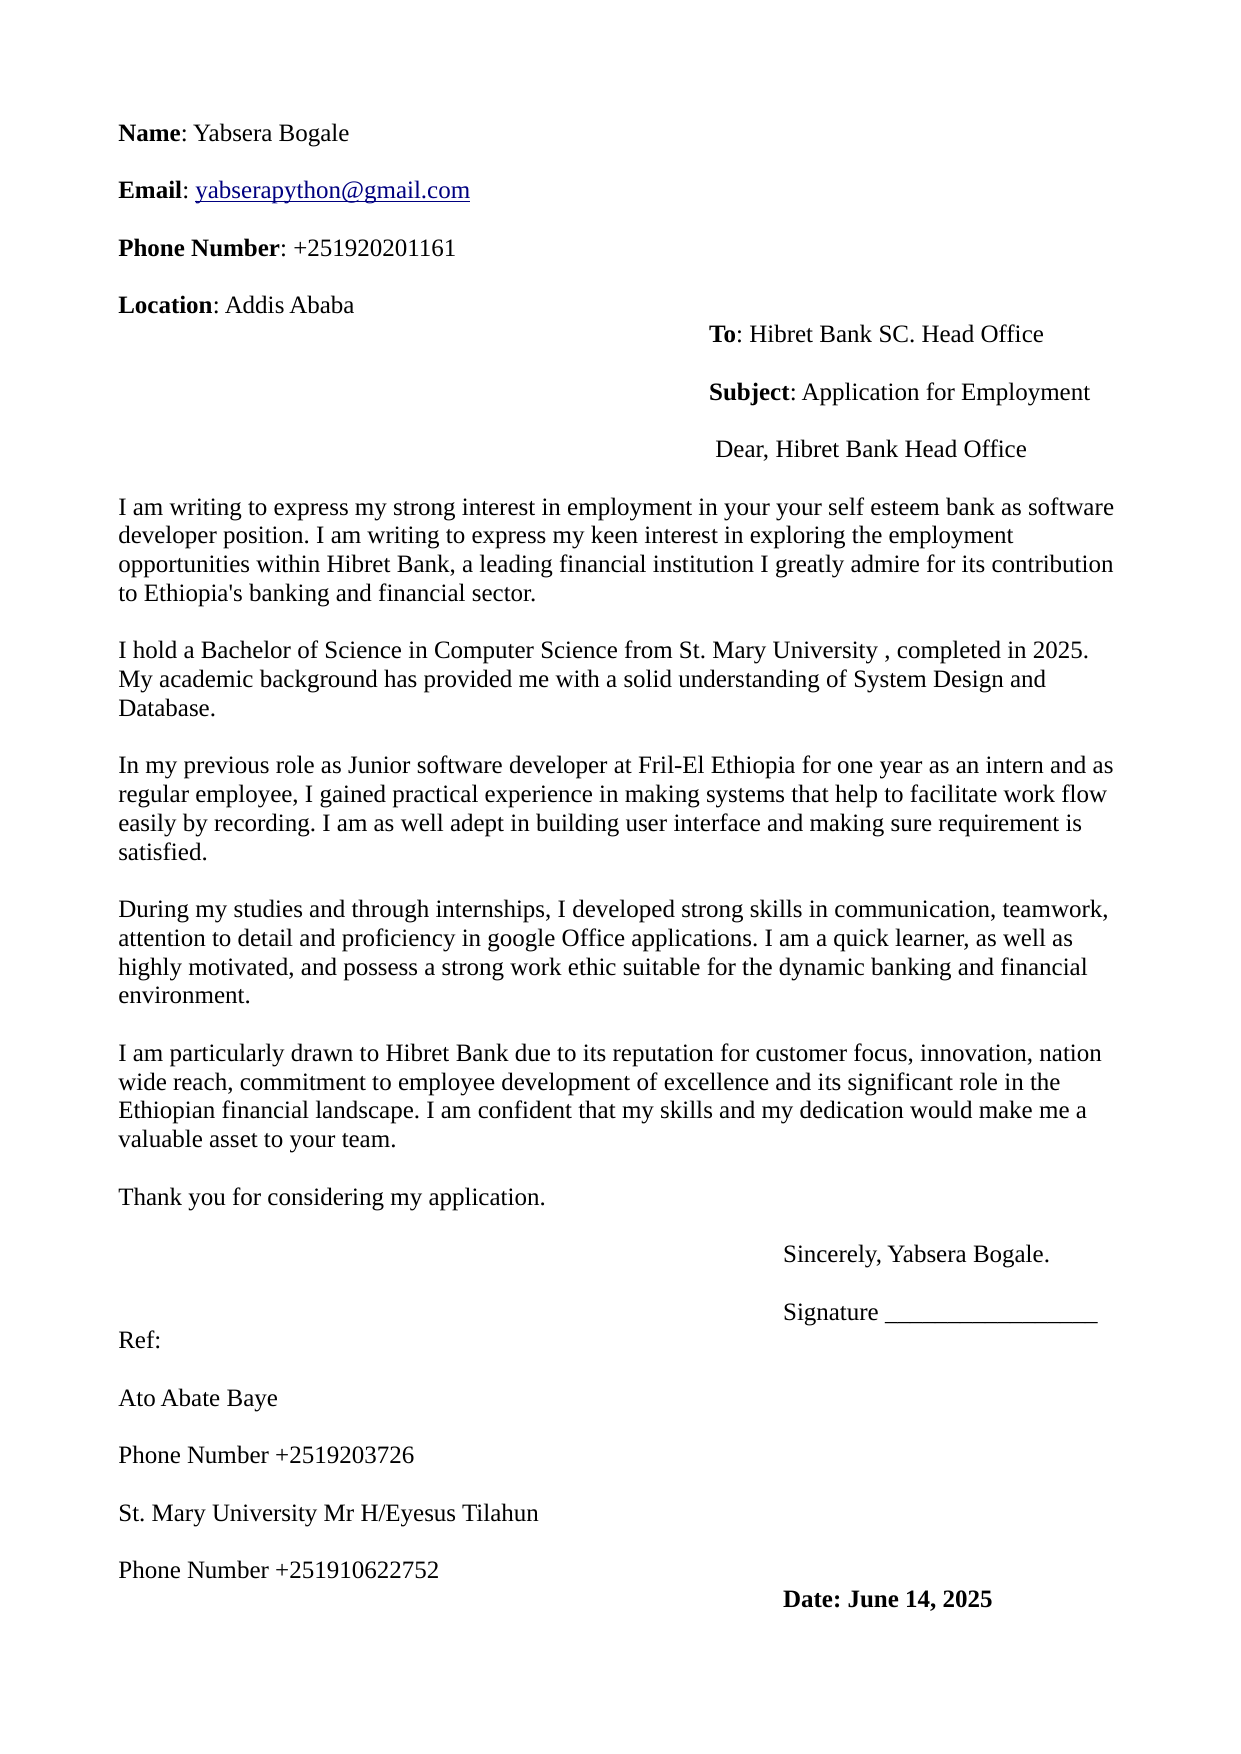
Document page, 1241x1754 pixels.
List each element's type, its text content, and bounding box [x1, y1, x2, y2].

text Ethiopian financial landscape. I am confident that my skills and my dedication would make me a [118, 1096, 1122, 1124]
text Subject: Application for Employment [118, 377, 1122, 406]
text regular employee, I gained practical experience in making systems that help to facilitate work flow [118, 779, 1122, 808]
text To: Hibret Bank SC. Head Office [118, 319, 1122, 348]
text Ato Abate Baye [118, 1383, 1122, 1412]
text valuable asset to your team. [118, 1124, 1122, 1153]
text Phone Number +2519203726 [118, 1441, 1122, 1469]
text Location: Addis Ababa [118, 291, 1122, 319]
text Name: Yabsera Bogale [118, 118, 1122, 147]
text Thank you for considering my application. [118, 1182, 1122, 1211]
text Ref: [118, 1326, 1122, 1354]
text I am particularly drawn to Hibret Bank due to its reputation for customer focus, innovation, nation [118, 1038, 1122, 1067]
text Sincerely, Yabsera Bogale. [118, 1239, 1122, 1268]
text Phone Number: +251920201161 [118, 233, 1122, 262]
text Database. [118, 693, 1122, 722]
text I hold a Bachelor of Science in Computer Science from St. Mary University , completed in 2025. [118, 636, 1122, 664]
text Email: yabserapython@gmail.com [118, 176, 1122, 204]
text Phone Number +251910622752 [118, 1556, 1122, 1584]
text During my studies and through internships, I developed strong skills in communication, teamwork, [118, 894, 1122, 923]
text I am writing to express my strong interest in employment in your your self esteem bank as software [118, 492, 1122, 521]
text easily by recording. I am as well adept in building user interface and making sure requirement is [118, 808, 1122, 837]
text Dear, Hibret Bank Head Office [118, 434, 1122, 463]
text environment. [118, 981, 1122, 1009]
text St. Mary University Mr H/Eyesus Tilahun [118, 1498, 1122, 1527]
text opportunities within Hibret Bank, a leading financial institution I greatly admire for its contribution [118, 549, 1122, 578]
text Date: June 14, 2025 [118, 1584, 1122, 1613]
text to Ethiopia's banking and financial sector. [118, 578, 1122, 607]
text developer position. I am writing to express my keen interest in exploring the employment [118, 521, 1122, 549]
text satisfied. [118, 837, 1122, 866]
text wide reach, commitment to employee development of excellence and its significant role in the [118, 1067, 1122, 1096]
text highly motivated, and possess a strong work ethic suitable for the dynamic banking and financial [118, 952, 1122, 981]
text attention to detail and proficiency in google Office applications. I am a quick learner, as well as [118, 923, 1122, 952]
text My academic background has provided me with a solid understanding of System Design and [118, 664, 1122, 693]
text Signature _________________ [118, 1297, 1122, 1326]
text In my previous role as Junior software developer at Fril-El Ethiopia for one year as an intern and as [118, 751, 1122, 779]
